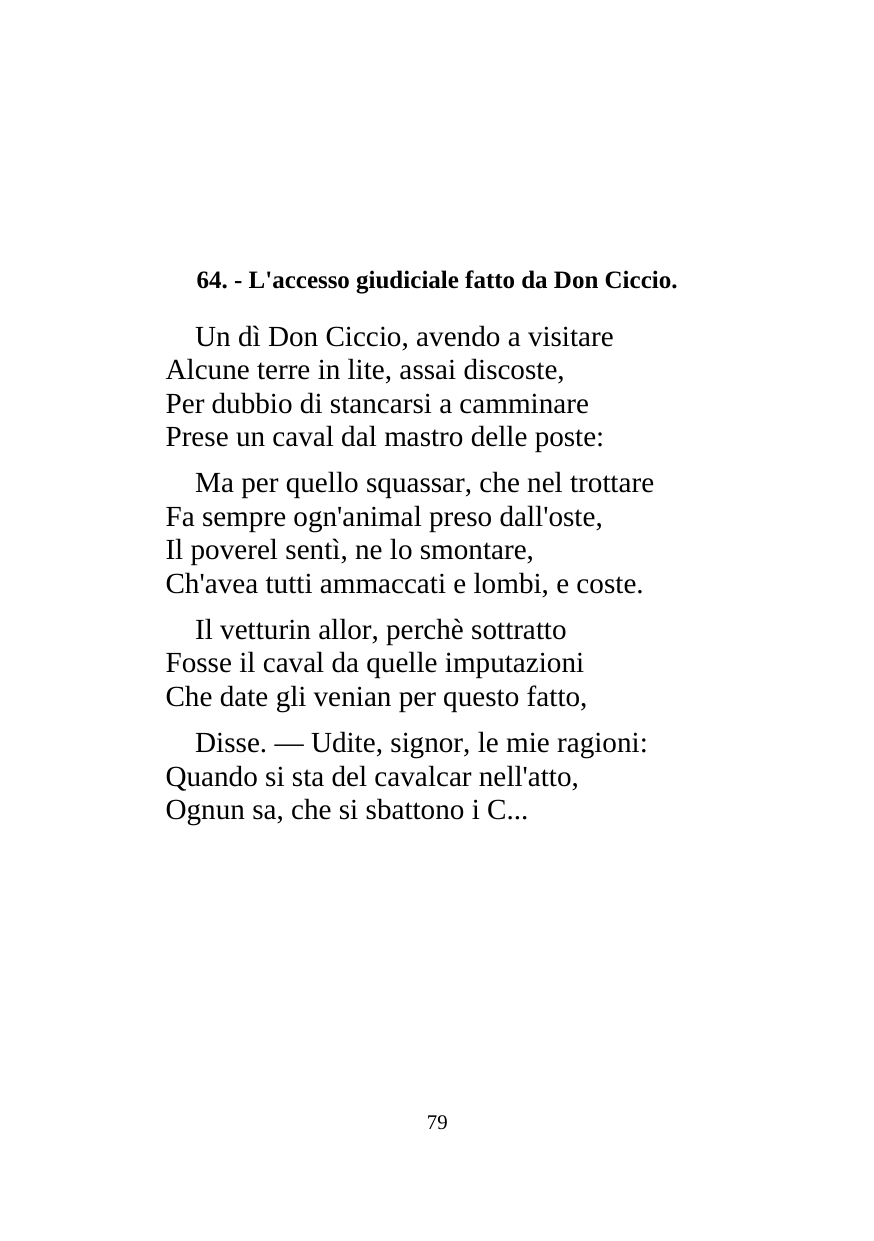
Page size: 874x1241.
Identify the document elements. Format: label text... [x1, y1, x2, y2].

text Ma per quello squassar, che nel trottare Fa sempre ogn'animal preso dall'oste, Il poverel sentì, ne lo smontare, Ch'avea tutti ammaccati e lombi, e coste. [165, 465, 768, 599]
text Disse. — Udite, signor, le mie ragioni: Quando si sta del cavalcar nell'atto, Ognun sa, che si sbattono i C... [165, 725, 768, 826]
text 64. - L'accesso giudiciale fatto da Don Ciccio. [106, 265, 768, 294]
text Un dì Don Ciccio, avendo a visitare Alcune terre in lite, assai discoste, Per dubbio di stancarsi a camminare Prese un caval dal mastro delle poste: [165, 319, 768, 453]
text Il vetturin allor, perchè sottratto Fosse il caval da quelle imputazioni Che date gli venian per questo fatto, [165, 612, 768, 713]
